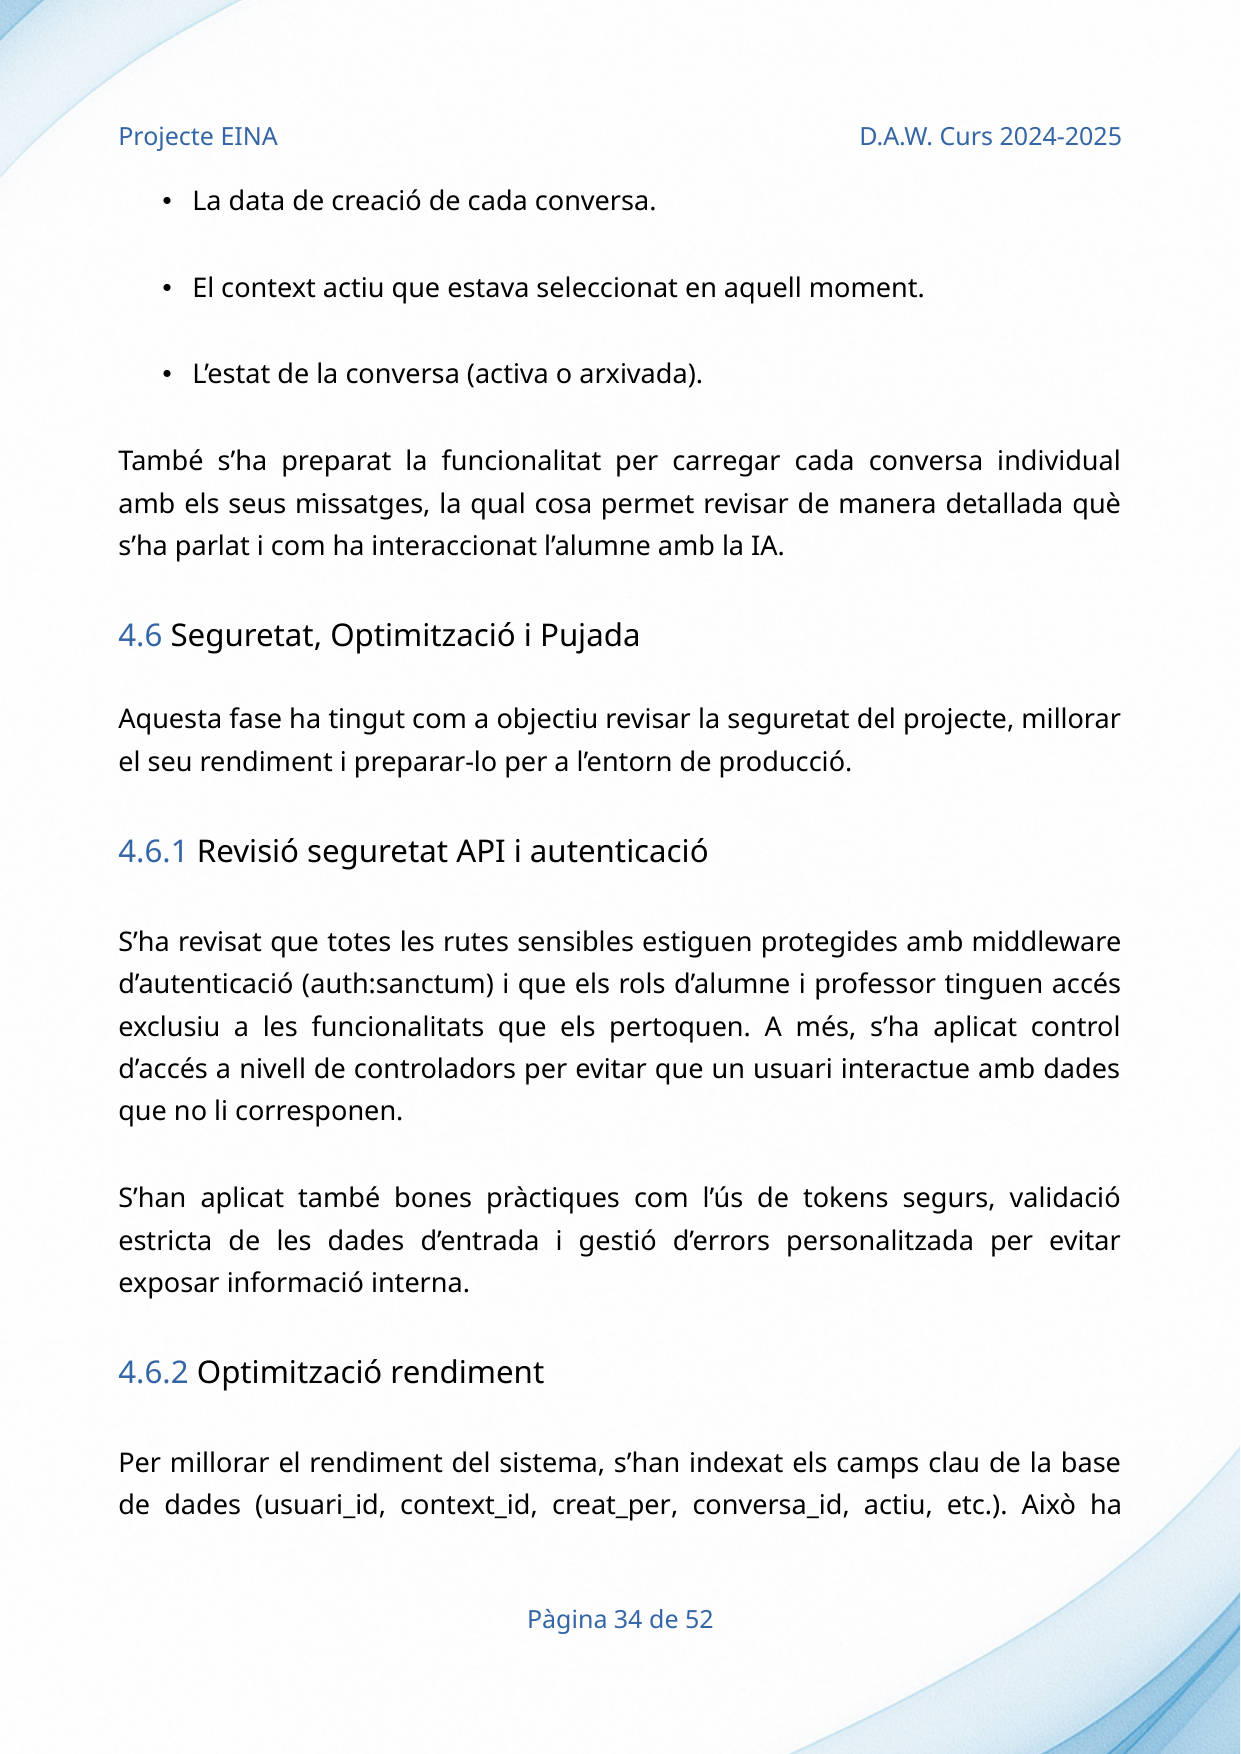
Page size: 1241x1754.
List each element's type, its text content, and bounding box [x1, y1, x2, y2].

subtitle 4.6 Seguretat, Optimització i Pujada [118, 613, 1122, 656]
text S’han aplicat també bones pràctiques com l’ús de tokens segurs, validació estricta de les dades d’entrada i gestió d’errors personalitzada per evitar exposar informació interna. [118, 1178, 1122, 1300]
text Per millorar el rendiment del sistema, s’han indexat els camps clau de la base de dades (usuari_id, context_id, creat_per, conversa_id, actiu, etc.). Això ha [118, 1443, 1122, 1522]
text S’ha revisat que totes les rutes sensibles estiguen protegides amb middleware d’autenticació (auth:sanctum) i que els rols d’alumne i professor tinguen accés exclusiu a les funcionalitats que els pertoquen. A més, s’ha aplicat control d’accés a nivell de controladors per evitar que un usuari interactue amb dades que no li corresponen. [118, 922, 1122, 1129]
picture [0, 0, 1241, 1754]
subtitle 4.6.2 Optimització rendiment [118, 1350, 1122, 1393]
list El context actiu que estava seleccionat en aquell moment. [162, 268, 1122, 305]
list La data de creació de cada conversa. [162, 182, 1122, 218]
text També s’ha preparat la funcionalitat per carregar cada conversa individual amb els seus missatges, la qual cosa permet revisar de manera detallada què s’ha parlat i com ha interaccionat l’alumne amb la IA. [118, 442, 1122, 563]
list L’estat de la conversa (activa o arxivada). [162, 355, 1122, 392]
text Aquesta fase ha tingut com a objectiu revisar la seguretat del projecte, millorar el seu rendiment i preparar-lo per a l’entorn de producció. [118, 700, 1122, 779]
subtitle 4.6.1 Revisió seguretat API i autenticació [118, 829, 1122, 872]
